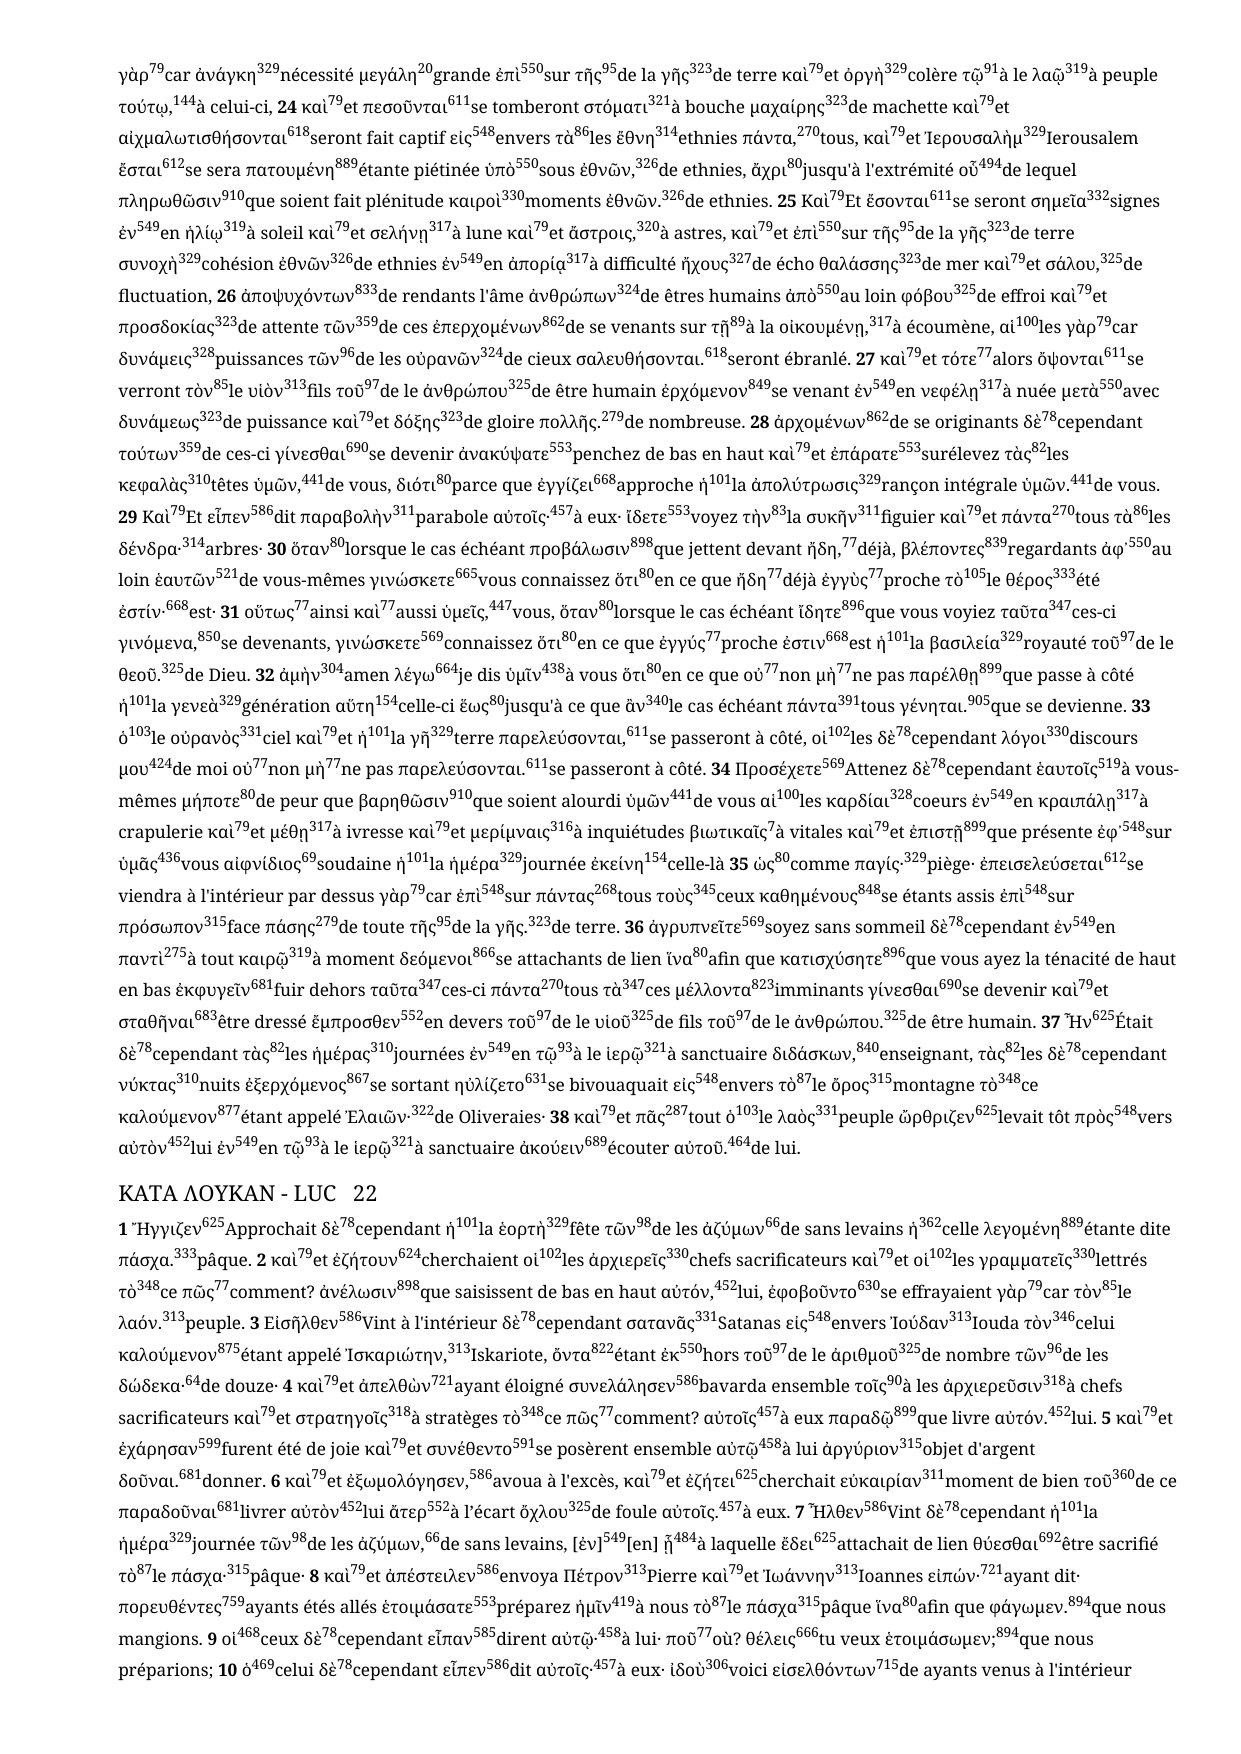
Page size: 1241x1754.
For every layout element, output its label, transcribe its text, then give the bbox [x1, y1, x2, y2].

text 1 Ἤγγιζεν625Approchait δὲ78cependant ἡ101la ἑορτὴ329fête τῶν98de les ἀζύμων66de sans levains ἡ362celle λεγομένη889étante dite πάσχα.333pâque. 2 καὶ79et ἐζήτουν624cherchaient οἱ102les ἀρχιερεῖς330chefs sacrificateurs καὶ79et οἱ102les γραμματεῖς330lettrés τὸ348ce πῶς77comment? ἀνέλωσιν898que saisissent de bas en haut αὐτόν,452lui, ἐφοβοῦντο630se effrayaient γὰρ79car τὸν85le λαόν.313peuple. 3 Εἰσῆλθεν586Vint à l'intérieur δὲ78cependant σατανᾶς331Satanas εἰς548envers Ἰούδαν313Iouda τὸν346celui καλούμενον875étant appelé Ἰσκαριώτην,313Iskariote, ὄντα822étant ἐκ550hors τοῦ97de le ἀριθμοῦ325de nombre τῶν96de les δώδεκα·64de douze· 4 καὶ79et ἀπελθὼν721ayant éloigné συνελάλησεν586bavarda ensemble τοῖς90à les ἀρχιερεῦσιν318à chefs sacrificateurs καὶ79et στρατηγοῖς318à stratèges τὸ348ce πῶς77comment? αὐτοῖς457à eux παραδῷ899que livre αὐτόν.452lui. 5 καὶ79et ἐχάρησαν599furent été de joie καὶ79et συνέθεντο591se posèrent ensemble αὐτῷ458à lui ἀργύριον315objet d'argent δοῦναι.681donner. 6 καὶ79et ἐξωμολόγησεν,586avoua à l'excès, καὶ79et ἐζήτει625cherchait εὐκαιρίαν311moment de bien τοῦ360de ce παραδοῦναι681livrer αὐτὸν452lui ἄτερ552à l’écart ὄχλου325de foule αὐτοῖς.457à eux. 7 Ἦλθεν586Vint δὲ78cependant ἡ101la ἡμέρα329journée τῶν98de les ἀζύμων,66de sans levains, [ἐν]549[en] ᾗ484à laquelle ἔδει625attachait de lien θύεσθαι692être sacrifié τὸ87le πάσχα·315pâque· 8 καὶ79et ἀπέστειλεν586envoya Πέτρον313Pierre καὶ79et Ἰωάννην313Ioannes εἰπών·721ayant dit· πορευθέντες759ayants étés allés ἑτοιμάσατε553préparez ἡμῖν419à nous τὸ87le πάσχα315pâque ἵνα80afin que φάγωμεν.894que nous mangions. 9 οἱ468ceux δὲ78cependant εἶπαν585dirent αὐτῷ·458à lui· ποῦ77où? θέλεις666tu veux ἑτοιμάσωμεν;894que nous préparions; 10 ὁ469celui δὲ78cependant εἶπεν586dit αὐτοῖς·457à eux· ἰδοὺ306voici εἰσελθόντων715de ayants venus à l'intérieur ὑμῶν441de vous εἰς548envers τὴν83la πόλιν311cité συναντήσει606rencontrera avec ὑμῖν438à vous ἄνθρωπος331être humain κεράμιον315cruche ὕδατος327de eau βαστάζων·840mettant en charge· ἀκολουθήσατε553suivez αὐτῷ458à lui εἰς548envers τὴν83la οἰκίαν311maison d'habitation εἰς548envers ἣν478laquelle εἰσπορεύεται,674se va à l'intérieur, 11 καὶ79et ἐρεῖτε603vous direz τῷ91à le οἰκοδεσπότῃ319à despote de maison τῆς95de la οἰκίας·323de maison d'habitation· λέγει668dit σοι439à toi ὁ103le διδάσκαλος·331enseignant· ποῦ77où? ἐστιν668est τὸ105le κατάλυμα333salle de déliage ὅπου77là où τὸ87le πάσχα315pâque μετὰ550avec τῶν96de les μαθητῶν324de disciples μου424de moi φάγω;895que je mange; 12 κἀκεῖνος364et celui-là ὑμῖν438à vous δείξει606montrera ἀνάγαιον315chambre haute μέγα6grand ἐστρωμένον·798ayant été étendu· ἐκεῖ77là ἑτοιμάσατε.553préparez. 13 ἀπελθόντες720ayants éloignés δὲ78cependant εὗρον585trouvèrent καθὼς77de haut en bas comme εἰρήκει659avait dit αὐτοῖς457à eux καὶ79et ἡτοίμασαν585préparèrent τὸ87le πάσχα.315pâque. 14 Καὶ79Et ὅτε80lorsque ἐγένετο592se devint ἡ101la ὥρα,329heure, ἀνέπεσεν586tomba de bas en haut καὶ79et οἱ102les ἀπόστολοι330envoyés σὺν549avec αὐτῷ.458à lui. 15 καὶ79et εἶπεν586dit πρὸς548vers αὐτούς·451eux· ἐπιθυμίᾳ317à désir en fureur ἐπεθύμησα582je désirai en fureur τοῦτο140ce-ci τὸ87le πάσχα315pâque φαγεῖν681manger μεθ᾽550avec ὑμῶν441de vous πρὸ550d'avant τοῦ360de ce με417moi παθεῖν·681souffrir· 16 λέγω664je dis γὰρ79car ὑμῖν438à vous ὅτι80en ce que οὐ77non μὴ77ne pas φάγω895que je mange αὐτὸ454lui ἕως551jusqu'à ce que ὅτου494de lequel un quelconque πληρωθῇ911que soit fait plénitude ἐν549en τῇ89à la βασιλείᾳ317à royauté τοῦ97de le θεοῦ.325de Dieu. 17 καὶ79et δεξάμενος740se ayant accepté ποτήριον315récipient à boire εὐχαριστήσας721ayant rendu grâce εἶπεν·586dit· λάβετε553prenez τοῦτο348ce-ci καὶ79et διαμερίσατε553partagez en séparant εἰς548envers ἑαυτούς·527eux-mêmes· 18 λέγω664je dis γὰρ79car ὑμῖν,438à vous, [ὅτι]80[en ce que] οὐ77non μὴ77ne pas πίω895que je boive ἀπὸ550au loin τοῦ360de ce νῦν77maintenant ἀπὸ550au loin τοῦ99de le γενήματος327de progéniture τῆς95de la ἀμπέλου323de vigne ἕως80jusqu'à ce que οὗ494de lequel ἡ101la βασιλεία329royauté τοῦ97de le θεοῦ325de Dieu ἔλθῃ.899que vienne. 19 Καὶ79Et λαβὼν721ayant pris ἄρτον313pain εὐχαριστήσας721ayant rendu grâce ἔκλασεν586cassa καὶ79et ἔδωκεν586donna αὐτοῖς457à eux λέγων·840disant· τοῦτό366ce-ci ἐστιν668est τὸ105le σῶμά333corps μου424de moi τὸ500ce ὑπὲρ550au-dessus ὑμῶν441de vous διδόμενον·893étant donné· τοῦτο348ce-ci ποιεῖτε569faites εἰς548envers τὴν83la ἐμὴν216mienne ἀνάμνησιν.311anamnèse. 20 καὶ77aussi τὸ87le ποτήριον315récipient à boire ὡσαύτως77de même μετὰ548après τὸ482ce δειπνῆσαι,681dîner, λέγων·840disant· τοῦτο158ce-ci τὸ105le ποτήριον333récipient à boire ἡ101la καινὴ20nouvelle διαθήκη329disposition ἐν549en τῷ93à le αἵματί321à sang μου424de moi τὸ500ce ὑπὲρ550au-dessus ὑμῶν441de vous ἐκχυννόμενον.893étant déversé. 21 Πλὴν79Toutefois ἰδοὺ306voici ἡ101la χεὶρ329main τοῦ358de celui παραδιδόντος834de livrant με417moi μετ᾽550avec ἐμοῦ424de moi ἐπὶ550sur τῆς95de la τραπέζης.323de table. 22 ὅτι80en ce que ὁ103le υἱὸς331fils μὲν79certes τοῦ97de le ἀνθρώπου325de être humain κατὰ548selon τὸ348ce ὡρισμένον798ayant été délimité πορεύεται,674se va, πλὴν79toutefois οὐαὶ304Ouai τῷ91à le ἀνθρώπῳ319à être humain ἐκείνῳ144à celui-là δι᾽550par οὗ492de lequel παραδίδοται.680est livré. 23 καὶ79et αὐτοὶ468eux ἤρξαντο591se originèrent συζητεῖν689chercher ensemble πρὸς548vers ἑαυτοὺς527eux-mêmes τὸ348ce τίς410quel ἄρα77par conséquent εἴη700que soit ἐξ550hors αὐτῶν463de eux ὁ498celui τοῦτο348ce-ci μέλλων840imminant πράσσειν.689pratiquer. 24 Ἐγένετο592Se devint δὲ78cependant καὶ77aussi φιλονεικία329affection au conflit ἐν549en αὐτοῖς,457à eux, τὸ366ce τίς410quel αὐτῶν463de eux δοκεῖ668estime εἶναι689être μείζων.47plus grand. 25 ὁ469celui δὲ78cependant εἶπεν586dit αὐτοῖς·457à eux· οἱ102les βασιλεῖς330rois τῶν98de les ἐθνῶν326de ethnies κυριεύουσιν667maîtrisent αὐτῶν465de eux καὶ79et οἱ363ceux ἐξουσιάζοντες839dominants en autorité αὐτῶν465de eux εὐεργέται330travailleurs au bien καλοῦνται.679sont appelés. 26 ὑμεῖς447vous δὲ78cependant οὐχ77non οὕτως,77ainsi, ἀλλ᾽79mais ὁ103le μείζων71plus grand ἐν549en ὑμῖν438à vous γενέσθω560se devienne ὡς80comme ὁ103le νεώτερος71plus jeune καὶ79et ὁ364celui ἡγούμενος867se gouvernant ὡς80comme ὁ364celui διακονῶν.840servant. 27 τίς410quel γὰρ79car μείζων,47plus grand, ὁ364celui ἀνακείμενος867se couchant de bas en haut ἢ79ou ὁ364celui διακονῶν;840servant; οὐχὶ340non pas ὁ364celui ἀνακείμενος;867se couchant de bas en haut; ἐγὼ431moi δὲ78cependant ἐν549en μέσῳ61à au milieu ὑμῶν441de vous εἰμι664je suis ὡς80comme ὁ364celui διακονῶν.840servant. 28 Ὑμεῖς447Vous δέ78cependant ἐστε665vous êtes οἱ363ceux διαμεμενηκότες782ayants restés constamment μετ᾽550avec ἐμοῦ424de moi ἐν549en τοῖς90à les πειρασμοῖς318à tentations μου·424de moi· 29 κἀγὼ431et moi διατίθεμαι670je me dispose ὑμῖν438à vous καθὼς77de haut en bas comme διέθετό592se disposa μοι420à moi ὁ103le πατήρ331père μου424de moi βασιλείαν,311royauté, 30 ἵνα80afin que ἔσθητε918que vous mangiez καὶ79et πίνητε918que vous buviez ἐπὶ550sur τῆς95de la τραπέζης323de table μου424de moi ἐν549en τῇ89à la βασιλείᾳ317à royauté μου,424de moi, καὶ79et καθήσεσθε609vous vous serez assis ἐπὶ550sur θρόνων324de trônes τὰς82les δώδεκα176douze φυλὰς310tribus κρίνοντες839jugeants τοῦ97de le Ἰσραήλ.325de Israël. 31 Σίμων337Simon Σίμων,337Simon, ἰδοὺ306voici ὁ103le σατανᾶς331Satanas ἐξῃτήσατο592se demanda dehors ὑμᾶς436vous τοῦ360de ce σινιάσαι681tamiser ὡς80comme τὸν85le σῖτον·313froment· 32 ἐγὼ431moi δὲ78cependant ἐδεήθην596je fus attaché de lien περὶ550autour σοῦ442de toi ἵνα80afin que μὴ77ne pas ἐκλίπῃ899que éclipse ἡ101la πίστις329croyance σου·442de toi· καὶ79et σύ448toi ποτε77à un moment ἐπιστρέψας721ayant tourné sur στήρισον554fixe τοὺς84les ἀδελφούς312frères σου.442de toi. 33 ὁ469celui δὲ78cependant εἶπεν586dit αὐτῷ·458à lui· κύριε,337Maître, μετὰ550avec σοῦ442de toi ἕτοιμός47prêt εἰμι664je suis καὶ79et εἰς548envers φυλακὴν311gardiennage καὶ79et εἰς548envers θάνατον313trépas πορεύεσθαι.690se aller. 34 ὁ469celui δὲ78cependant εἶπεν·586dit· λέγω664je dis σοι,439à toi, Πέτρε,337Pierre, οὐ77non φωνήσει606sonnera de voix σήμερον77aujourd'hui ἀλέκτωρ331coq ἕως80jusqu'à ce que τρίς77trois fois με417moi ἀπαρνήσῃ610tu te nieras au loin εἰδέναι.686avoir su. 35 Καὶ79Et εἶπεν586dit αὐτοῖς·457à eux· ὅτε80lorsque ἀπέστειλα582j'envoyai ὑμᾶς436vous ἄτερ552à l’écart βαλλαντίου327de bourse καὶ79et πήρας323de besace καὶ79et ὑποδημάτων,326de souliers, μή340ne pas τινος386de un quelconque ὑστερήσατε;583vous manquâtes; οἱ468ceux δὲ78cependant εἶπαν·585dirent· οὐθενός.386de aucun. 36 εἶπεν586dit δὲ78cependant αὐτοῖς·457à eux· ἀλλὰ79mais νῦν77maintenant ὁ364celui ἔχων840ayant βαλλάντιον315bourse ἀράτω,556lève, ὁμοίως77semblablement καὶ77aussi πήραν,311besace, καὶ79et ὁ364celui μὴ77ne pas ἔχων840ayant πωλησάτω556troque τὸ87le ἱμάτιον315himation αὐτοῦ464de lui καὶ79et ἀγορασάτω556achète à l'agora μάχαιραν.311machette. 37 λέγω664je dis γὰρ79car ὑμῖν438à vous ὅτι80en ce que τοῦτο348ce-ci τὸ348ce γεγραμμένον798ayant été graphé δεῖ668attache de lien τελεσθῆναι683être achevé ἐν549en ἐμοί,420à moi, τό·348ce· καὶ79et μετὰ550avec ἀνόμων64de sans lois ἐλογίσθη·600fut calculé· καὶ77aussi γὰρ79car τὸ366ce περὶ550autour ἐμοῦ424de moi τέλος315achèvement ἔχει.668a. 38 οἱ468ceux δὲ78cependant εἶπαν·585dirent· κύριε,337Maître, ἰδοὺ306voici μάχαιραι328machettes ὧδε77ici δύο.194deux. ὁ469celui δὲ78cependant εἶπεν586dit αὐτοῖς·457à eux· ἱκανόν49assez-important ἐστιν.668est. 39 Καὶ79Et ἐξελθὼν721ayant sorti ἐπορεύθη600fut allé κατὰ548selon τὸ87le ἔθος315coutume εἰς548envers τὸ87le ὄρος315montagne τῶν94de les ἐλαιῶν,322de oliviers, ἠκολούθησαν585suivirent δὲ78cependant αὐτῷ458à lui καὶ77aussi οἱ102les μαθηταί.330disciples. 40 γενόμενος740se ayant devenu δὲ78cependant ἐπὶ550sur τοῦ97de le τόπου325de lieu εἶπεν586dit αὐτοῖς·457à eux· προσεύχεσθε573que vous vous priez μὴ77ne pas εἰσελθεῖν681venir à l'intérieur εἰς548envers πειρασμόν.313tentation. 41 καὶ79et αὐτὸς469lui ἀπεσπάσθη600fut tiré loin ἀπ᾽550au loin αὐτῶν463de eux ὡσεὶ77comme si λίθου325de pierre βολὴν311projection καὶ79et θεὶς721ayant posé τὰ86les γόνατα314genoux προσηύχετο631se priait 42 λέγων·840disant· πάτερ,337père, εἰ80si βούλει672tu te as dessein παρένεγκε554porte à côté τοῦτο140ce-ci τὸ87le ποτήριον315récipient à boire ἀπ᾽550au loin ἐμοῦ·424de moi· πλὴν79toutefois μὴ79ne pas τὸ105le θέλημά333volonté μου424de moi ἀλλὰ79mais τὸ105le σὸν446tien γινέσθω.576se devienne. ⟦936⟦ 43 ὤφθη600fut vu δὲ78cependant αὐτῷ458à lui ἄγγελος331messager ἀπ᾽550au loin οὐρανοῦ325de ciel ἐνισχύων840fortifiant intérieurement αὐτόν.452lui. 44 καὶ79et γενόμενος740se ayant devenu ἐν549en ἀγωνίᾳ317à agonie ἐκτενέστερον77plus extensivement προσηύχετο·631se priait· καὶ79et ἐγένετο592se devint ὁ103le ἱδρὼς331sueur αὐτοῦ464de lui ὡσεὶ80comme si θρόμβοι330thromboses αἵματος327de sang καταβαίνοντες839descendants ἐπὶ550sur τὴν83la γῆν.⟧311terre.⟧ 45 καὶ79et ἀναστὰς721ayant redressé ἀπὸ550au loin τῆς95de la προσευχῆς323de prière ἐλθὼν721ayant venu πρὸς548vers τοὺς84les μαθητὰς312disciples εὗρεν586trouva κοιμωμένους874étants mis au coucher αὐτοὺς451eux ἀπὸ550au loin τῆς95de la λύπης,323de tristesse, 46 καὶ79et εἶπεν586dit αὐτοῖς·457à eux· τί399quel καθεύδετε;665vous dormez de haut en bas; ἀναστάντες720ayants redressés προσεύχεσθε,573que vous vous priez, ἵνα80afin que μὴ77ne pas εἰσέλθητε896que vous veniez à l'intérieur εἰς548envers πειρασμόν.313tentation. 47 Ἔτι77Encore αὐτοῦ464de lui λαλοῦντος834de bavardant ἰδοὺ306voici ὄχλος,331foule, καὶ79et ὁ364celui λεγόμενος891étant dit Ἰούδας331Iouda εἷς71un τῶν96de les δώδεκα64de douze προήρχετο631se venait devant αὐτοὺς451eux καὶ79et ἤγγισεν586approcha τῷ91à le Ἰησοῦ319à Iésous φιλῆσαι681affectionner αὐτόν.452lui. 48 Ἰησοῦς331Iésous δὲ78cependant εἶπεν586dit αὐτῷ·458à lui· Ἰούδα,337Iouda, φιλήματι321à embrassade τὸν85le υἱὸν313fils τοῦ97de le ἀνθρώπου325de être humain παραδίδως;666tu livres; 49 Ἰδόντες720Ayants vus δὲ78cependant οἱ363ceux περὶ548autour αὐτὸν452lui τὸ482ce ἐσόμενον766qui se sera εἶπαν·585dirent· κύριε,337Maître, εἰ340si πατάξομεν601nous percuterons ἐν549en μαχαίρῃ;317à machette; 50 καὶ79et ἐπάταξεν586percuta εἷς71un τις287un quelconque ἐξ550hors αὐτῶν463de eux τὸν85le δοῦλον313mâle esclave τοῦ97de le ἀρχιερέως325de chef sacrificateur καὶ79et ἀφεῖλεν586saisit au loin τὸ87le οὖς315oreille αὐτοῦ464de lui τὸ87le δεξιόν.6droit. 51 ἀποκριθεὶς760ayant été répondu δὲ78cependant ὁ103le Ἰησοῦς331Iésous εἶπεν·586dit· ἐᾶτε569concédez ἕως552jusqu'à ce que τούτου·360de ce-ci· καὶ79et ἁψάμενος740se ayant touché τοῦ99de le ὠτίου327de bout d'oreille ἰάσατο592se guérit αὐτόν.452lui. 52 Εἶπεν586Dit δὲ78cependant Ἰησοῦς331Iésous πρὸς548vers τοὺς345ceux παραγενομένους725se ayants devenus à côté ἐπ᾽548sur αὐτὸν452lui ἀρχιερεῖς312chefs sacrificateurs καὶ79et στρατηγοὺς312stratèges τοῦ99de le ἱεροῦ327de sanctuaire καὶ79et πρεσβυτέρους·52plus anciens· ὡς80comme ἐπὶ548sur λῃστὴν313pilleur ἐξήλθατε583vous sortîtes μετὰ550avec μαχαιρῶν322de machettes καὶ79et ξύλων;326de bois; 53 καθ᾽548selon ἡμέραν311journée ὄντος834de étant μου424de moi μεθ᾽550avec ὑμῶν441de vous ἐν549en τῷ93à le ἱερῷ321à sanctuaire οὐκ77non ἐξετείνατε583vous étendîtes dehors τὰς242les χεῖρας310mains ἐπ᾽548sur ἐμέ,417moi, ἀλλ᾽79mais αὕτη362celle-ci ἐστὶν668est ὑμῶν441de vous ἡ101la ὥρα329heure καὶ79et ἡ101la ἐξουσία329autorité τοῦ99de le σκότους.327de ténèbre. 54 Συλλαβόντες720Ayants pris ensemble δὲ78cependant αὐτὸν452lui ἤγαγον585conduisirent καὶ79et εἰσήγαγον585conduisirent à l'intérieur εἰς548envers τὴν83la οἰκίαν311maison d'habitation τοῦ97de le ἀρχιερέως·325de chef sacrificateur· ὁ103le δὲ78cependant Πέτρος331Pierre ἠκολούθει625suivait μακρόθεν.77à distance. 55 περιαψάντων715de ayants attachés autour δὲ78cependant πῦρ315feu ἐν549en μέσῳ61à au milieu τῆς95de la αὐλῆς323de cour καὶ79et συγκαθισάντων715de ayants faits asseoir ensemble ἐκάθητο631se était assis ὁ103le Πέτρος331Pierre μέσος71au milieu αὐτῶν.463de eux. 56 ἰδοῦσα719ayante vue δὲ78cependant αὐτὸν452lui παιδίσκη329jeune servante τις285une quelconque καθήμενον849se étant assis πρὸς548vers τὸ87le φῶς315lumière καὶ79et ἀτενίσασα719ayante regardée fixement αὐτῷ458à lui εἶπεν·586dit· καὶ77aussi οὗτος364celui-ci σὺν549avec αὐτῷ458à lui ἦν.625était. 57 ὁ469celui δὲ78cependant ἠρνήσατο592se nia λέγων·840disant· οὐκ77non οἶδα638j'ai su αὐτόν,452lui, γύναι.335femme. 58 καὶ79et μετὰ548après βραχὺ55court ἕτερος390autre-différent ἰδὼν721ayant vu αὐτὸν452lui ἔφη·625déclarait· καὶ77aussi σὺ448toi ἐξ550hors αὐτῶν463de eux εἶ.666tu es. ὁ103le δὲ78cependant Πέτρος331Pierre ἔφη·625déclarait· ἄνθρωπε,337être humain, οὐκ77non εἰμί.664je suis. 59 καὶ79et διαστάσης714de ayante dressée à travers ὡσεὶ77comme si ὥρας323de heure μιᾶς189de une ἄλλος390autre τις287un quelconque διϊσχυρίζετο631se insistait λέγων·840disant· ἐπ᾽550sur ἀληθείας323de vérité καὶ77aussi οὗτος364celui-ci μετ᾽550avec αὐτοῦ464de lui ἦν,625était, καὶ77aussi γὰρ79car Γαλιλαῖός71Galiléen ἐστιν.668est. 60 εἶπεν586dit δὲ78cependant ὁ103le Πέτρος·331Pierre· ἄνθρωπε,337être humain, οὐκ77non οἶδα638j'ai su ὃ482lequel λέγεις.666tu dis. καὶ79et παραχρῆμα77instantanément ἔτι77encore λαλοῦντος834de bavardant αὐτοῦ464de lui ἐφώνησεν586sonna de voix ἀλέκτωρ.331coq. 61 καὶ79et στραφεὶς760ayant été tourné ὁ103le κύριος331Maître ἐνέβλεψεν586entra regard τῷ91à le Πέτρῳ,319à Pierre, καὶ79et ὑπεμνήσθη600fut remémoré le dessous ὁ103le Πέτρος331Pierre τοῦ99de le ῥήματος327de oral τοῦ97de le κυρίου325de Maître ὡς77comme εἶπεν586dit αὐτῷ458à lui ὅτι80en ce que πρὶν80avant ἀλέκτορα313coq φωνῆσαι681sonner de voix σήμερον77aujourd'hui ἀπαρνήσῃ610tu te nieras au loin με417moi τρίς.77trois fois. 62 καὶ79et ἐξελθὼν721ayant sorti ἔξω77au-dehors ἔκλαυσεν586pleura πικρῶς.77amèrement. 63 Καὶ79Et οἱ102les ἄνδρες330hommes οἱ497ceux συνέχοντες839tenants ensemble αὐτὸν452lui ἐνέπαιζον624enjouaient αὐτῷ458à lui δέροντες,839pelants, 64 καὶ79et περικαλύψαντες720ayants couverts autour αὐτὸν452lui ἐπηρώτων624demandaient sur λέγοντες·839disants· προφήτευσον,554prophétise, τίς410quel ἐστιν668est ὁ364celui παίσας721ayant frappé σε;437toi; 65 καὶ79et ἕτερα374autres-différents πολλὰ270nombreux βλασφημοῦντες839blasphémants ἔλεγον624disaient εἰς548envers αὐτόν.452lui. 66 Καὶ79Et ὡς80comme ἐγένετο592se devint ἡμέρα,329journée, συνήχθη600fut mené ensemble τὸ105le πρεσβυτέριον333corps des anciens τοῦ97de le λαοῦ,325de peuple, ἀρχιερεῖς330chefs sacrificateurs τε79en outre καὶ79et γραμματεῖς,330lettrés, καὶ79et ἀπήγαγον585conduisirent au loin αὐτὸν452lui εἰς548envers τὸ87le συνέδριον315sanhédrin αὐτῶν463de eux 67 λέγοντες·839disants· εἰ80si σὺ448toi εἶ666tu es ὁ103le χριστός,331Christ, εἰπὸν554dis ἡμῖν.419à nous. εἶπεν586dit δὲ78cependant αὐτοῖς·457à eux· ἐὰν80si le cas échéant ὑμῖν438à vous εἴπω,895que je dise, οὐ77non μὴ77ne pas πιστεύσητε·896que vous croyiez· 68 ἐὰν80si le cas échéant δὲ78cependant ἐρωτήσω,895que je sollicite, οὐ77non μὴ77ne pas ἀποκριθῆτε.908que vous soyez répondu. 69 ἀπὸ550au loin τοῦ358de celui νῦν77maintenant δὲ78cependant ἔσται612se sera ὁ103le υἱὸς331fils τοῦ97de le ἀνθρώπου325de être humain καθήμενος867se étant assis ἐκ550hors δεξιῶν66de droits τῆς95de la δυνάμεως323de puissance τοῦ97de le θεοῦ.325de Dieu. 70 εἶπαν585dirent δὲ78cependant πάντες·389tous· σὺ448toi οὖν79donc εἶ666tu es ὁ103le υἱὸς331fils τοῦ97de le θεοῦ;325de Dieu; ὁ469celui δὲ78cependant πρὸς548vers αὐτοὺς451eux ἔφη·625déclarait· ὑμεῖς447vous λέγετε665vous dites ὅτι80en ce que ἐγώ431moi εἰμι.664je suis. 71 οἱ468ceux δὲ78cependant εἶπαν·585dirent· τί399quel ἔτι77encore ἔχομεν663nous avons μαρτυρίας323de témoignation χρείαν;311besoin; αὐτοὶ468eux γὰρ79car ἠκούσαμεν581nous écoutâmes ἀπὸ550au loin τοῦ99de le στόματος327de bouche αὐτοῦ.464de lui. [118, 1212, 1181, 1682]
text 1 Ἀναβλέψας721Ayant regardé de bas en haut δὲ78cependant εἶδεν586vit τοὺς345ceux βάλλοντας821jetants εἰς548envers τὸ87le γαζοφυλάκιον315gazophylacium τὰ86les δῶρα314dons αὐτῶν463de eux πλουσίους.52riches. 2 εἶδεν586vit δέ78cependant τινα267une quelconque χήραν311veuve πενιχρὰν2indigente βάλλουσαν820jetante ἐκεῖ77là λεπτὰ314petites pièces δύο,180deux, 3 καὶ79et εἶπεν·586dit· ἀληθῶς77vraiment λέγω664je dis ὑμῖν438à vous ὅτι80en ce que ἡ101la χήρα329veuve αὕτη154celle-ci ἡ101la πτωχὴ20pauvre πλεῖον55plus nombreusement πάντων383de tous ἔβαλεν·586jeta· 4 πάντες286tous γὰρ79car οὗτοι363ceux-ci ἐκ550hors τοῦ360de ce περισσεύοντος836de surabondant αὐτοῖς457à eux ἔβαλον585jetèrent εἰς548envers τὰ246les δῶρα,314dons, αὕτη362celle-ci δὲ78cependant ἐκ550hors τοῦ99de le ὑστερήματος327de manque αὐτῆς462de elle πάντα269tout τὸν85le βίον313existence ὃν480lequel εἶχεν625avait ἔβαλεν.586jeta. 5 Καί79Et τινων383de des quelconques λεγόντων833de disants περὶ550autour τοῦ99de le ἱεροῦ327de sanctuaire ὅτι80en ce que λίθοις318à pierres καλοῖς9à beaux καὶ79et ἀναθήμασιν320à offres κεκόσμηται654a été arrangé εἶπεν·586dit· 6 ταῦτα347ces-ci ἃ481lesquels θεωρεῖτε665vous observez ἐλεύσονται611se viendront ἡμέραι328journées ἐν549en αἷς483à lesquelles οὐκ77non ἀφεθήσεται619sera abandonné λίθος331pierre ἐπὶ549sur λίθῳ319à pierre ὃς498lequel οὐ77non καταλυθήσεται.619sera délié vers le bas. 7 Ἐπηρώτησαν585Demandèrent sur δὲ78cependant αὐτὸν452lui λέγοντες·839disants· διδάσκαλε,337enseignant, πότε77quand οὖν79donc ταῦτα365ces-ci ἔσται612se sera καὶ79et τί175quel τὸ105le σημεῖον333signe ὅταν80lorsque le cas échéant μέλλῃ921que immine ταῦτα365ces-ci γίνεσθαι;690se devenir; 8 ὁ469celui δὲ78cependant εἶπεν·586dit· βλέπετε569regardez μὴ80ne pas πλανηθῆτε·908que vous soyez égaré· πολλοὶ389nombreux γὰρ79car ἐλεύσονται611se viendront ἐπὶ549sur τῷ93à le ὀνόματί321à nom μου424de moi λέγοντες·839disants· ἐγώ431moi εἰμι,664je suis, καί·79et· ὁ103le καιρὸς331moment ἤγγικεν.642a approché. μὴ77ne pas πορευθῆτε908que vous soyez allé ὀπίσω552derrière αὐτῶν.463de eux. 9 ὅταν80lorsque le cas échéant δὲ78cependant ἀκούσητε896que vous écoutiez πολέμους312guerres καὶ79et ἀκαταστασίας,310instabilités, μὴ77ne pas πτοηθῆτε·908que vous soyez terrifié· δεῖ668attache de lien γὰρ79car ταῦτα347ces-ci γενέσθαι682se devenir πρῶτον,77premièrement, ἀλλ᾽79mais οὐκ77non εὐθέως77directement τὸ105le τέλος.333achèvement. 10 Τότε77Alors ἔλεγεν625disait αὐτοῖς·457à eux· ἐγερθήσεται619sera éveillé ἔθνος333ethnie ἐπ᾽548sur ἔθνος315ethnie καὶ79et βασιλεία329royauté ἐπὶ548sur βασιλείαν,311royauté, 11 σεισμοί330séismes τε79en outre μεγάλοι21grands καὶ79et κατὰ548selon τόπους312lieux λιμοὶ330famines καὶ79et λοιμοὶ330pestes ἔσονται,611se seront, φόβητρά332objets d'effrois τε79en outre καὶ79et ἀπ᾽550au loin οὐρανοῦ325de ciel σημεῖα332signes μεγάλα72grands ἔσται.612se sera. 12 Πρὸ550D'avant δὲ78cependant τούτων359de ces-ci πάντων282de tous ἐπιβαλοῦσιν605surjetteront ἐφ᾽548sur ὑμᾶς436vous τὰς82les χεῖρας310mains αὐτῶν463de eux καὶ79et διώξουσιν,605poursuivront, παραδιδόντες839livrants εἰς548envers τὰς82les συναγωγὰς310synagogues καὶ79et φυλακάς,310gardiennages, ἀπαγομένους874étants conduits au loin ἐπὶ548sur βασιλεῖς312rois καὶ79et ἡγεμόνας312gouverneurs ἕνεκεν552à cause τοῦ99de le ὀνόματός327de nom μου·424de moi· 13 ἀποβήσεται612se débarquera ὑμῖν438à vous εἰς548envers μαρτύριον.315témoignage. 14 θέτε553posez οὖν79donc ἐν549en ταῖς88à les καρδίαις316à coeurs ὑμῶν441de vous μὴ77ne pas προμελετᾶν689préméditer ἀπολογηθῆναι·683être apologisé· 15 ἐγὼ431moi γὰρ79car δώσω602je donnerai ὑμῖν438à vous στόμα315bouche καὶ79et σοφίαν311sagesse ᾗ484à laquelle οὐ77non δυνήσονται611se pourront ἀντιστῆναι681dresser contre ἢ79ou ἀντειπεῖν681contredire πάντες389tous οἱ363ceux ἀντικείμενοι866se couchants contre ὑμῖν.438à vous. 16 παραδοθήσεσθε616vous serez livré δὲ78cependant καὶ77aussi ὑπὸ550sous γονέων324de parents καὶ79et ἀδελφῶν324de frères καὶ79et συγγενῶν64de congénitaux καὶ79et φίλων,64de amis, καὶ79et θανατώσουσιν605mettront à trépas ἐξ550hors ὑμῶν,441de vous, 17 καὶ79et ἔσεσθε609vous vous serez μισούμενοι890étants haïs ὑπὸ550sous πάντων383de tous διὰ548par le fait de τὸ87le ὄνομά315nom μου.424de moi. 18 καὶ79et θρὶξ329cheveu ἐκ550hors τῆς95de la κεφαλῆς323de tête ὑμῶν441de vous οὐ77non μὴ77ne pas ἀπόληται.905que se perde au loin. 19 ἐν549en τῇ89à la ὑπομονῇ317à résistance ὑμῶν441de vous κτήσασθε557que vous vous acquérez τὰς82les ψυχὰς310âmes ὑμῶν.441de vous. 20 Ὅταν80Lorsque le cas échéant δὲ78cependant ἴδητε896que vous voyiez κυκλουμένην873étante encerclée ὑπὸ550sous στρατοπέδων326de armées de terres Ἰερουσαλήμ,311Ierousalem, τότε77alors γνῶτε553connaissez ὅτι80en ce que ἤγγικεν642a approché ἡ101la ἐρήμωσις329désertification αὐτῆς.462de elle. 21 τότε77alors οἱ363ceux ἐν549en τῇ89à la Ἰουδαίᾳ317à Ioudaia φευγέτωσαν571fuient εἰς548envers τὰ86les ὄρη314montagnes καὶ79et οἱ363ceux ἐν549en μέσῳ61à au milieu αὐτῆς462de elle ἐκχωρείτωσαν571placent au dehors καὶ79et οἱ363ceux ἐν549en ταῖς88à les χώραις316à régions μὴ77ne pas εἰσερχέσθωσαν575se viennent à l'intérieur εἰς548envers αὐτήν,450elle, 22 ὅτι80en ce que ἡμέραι328journées ἐκδικήσεως323de vengeance αὗταί361celles-ci εἰσιν667sont τοῦ360de ce πλησθῆναι683être rempli πάντα270tous τὰ347ces γεγραμμένα.797ayants étés graphés. 23 οὐαὶ304Ouai δὲ78cependant ταῖς349à celles ἐν549en γαστρὶ317à ventre ἐχούσαις825à ayantes καὶ79et ταῖς349à celles θηλαζούσαις825à allaitantes ἐν549en ἐκείναις141à celles-là ταῖς88à les ἡμέραις·316à journées· ἔσται612se sera γὰρ79car ἀνάγκη329nécessité μεγάλη20grande ἐπὶ550sur τῆς95de la γῆς323de terre καὶ79et ὀργὴ329colère τῷ91à le λαῷ319à peuple τούτῳ,144à celui-ci, 24 καὶ79et πεσοῦνται611se tomberont στόματι321à bouche μαχαίρης323de machette καὶ79et αἰχμαλωτισθήσονται618seront fait captif εἰς548envers τὰ86les ἔθνη314ethnies πάντα,270tous, καὶ79et Ἰερουσαλὴμ329Ierousalem ἔσται612se sera πατουμένη889étante piétinée ὑπὸ550sous ἐθνῶν,326de ethnies, ἄχρι80jusqu'à l'extrémité οὗ494de lequel πληρωθῶσιν910que soient fait plénitude καιροὶ330moments ἐθνῶν.326de ethnies. 25 Καὶ79Et ἔσονται611se seront σημεῖα332signes ἐν549en ἡλίῳ319à soleil καὶ79et σελήνῃ317à lune καὶ79et ἄστροις,320à astres, καὶ79et ἐπὶ550sur τῆς95de la γῆς323de terre συνοχὴ329cohésion ἐθνῶν326de ethnies ἐν549en ἀπορίᾳ317à difficulté ἤχους327de écho θαλάσσης323de mer καὶ79et σάλου,325de fluctuation, 26 ἀποψυχόντων833de rendants l'âme ἀνθρώπων324de êtres humains ἀπὸ550au loin φόβου325de effroi καὶ79et προσδοκίας323de attente τῶν359de ces ἐπερχομένων862de se venants sur τῇ89à la οἰκουμένῃ,317à écoumène, αἱ100les γὰρ79car δυνάμεις328puissances τῶν96de les οὐρανῶν324de cieux σαλευθήσονται.618seront ébranlé. 27 καὶ79et τότε77alors ὄψονται611se verront τὸν85le υἱὸν313fils τοῦ97de le ἀνθρώπου325de être humain ἐρχόμενον849se venant ἐν549en νεφέλῃ317à nuée μετὰ550avec δυνάμεως323de puissance καὶ79et δόξης323de gloire πολλῆς.279de nombreuse. 28 ἀρχομένων862de se originants δὲ78cependant τούτων359de ces-ci γίνεσθαι690se devenir ἀνακύψατε553penchez de bas en haut καὶ79et ἐπάρατε553surélevez τὰς82les κεφαλὰς310têtes ὑμῶν,441de vous, διότι80parce que ἐγγίζει668approche ἡ101la ἀπολύτρωσις329rançon intégrale ὑμῶν.441de vous. 29 Καὶ79Et εἶπεν586dit παραβολὴν311parabole αὐτοῖς·457à eux· ἴδετε553voyez τὴν83la συκῆν311figuier καὶ79et πάντα270tous τὰ86les δένδρα·314arbres· 30 ὅταν80lorsque le cas échéant προβάλωσιν898que jettent devant ἤδη,77déjà, βλέποντες839regardants ἀφ᾽550au loin ἑαυτῶν521de vous-mêmes γινώσκετε665vous connaissez ὅτι80en ce que ἤδη77déjà ἐγγὺς77proche τὸ105le θέρος333été ἐστίν·668est· 31 οὕτως77ainsi καὶ77aussi ὑμεῖς,447vous, ὅταν80lorsque le cas échéant ἴδητε896que vous voyiez ταῦτα347ces-ci γινόμενα,850se devenants, γινώσκετε569connaissez ὅτι80en ce que ἐγγύς77proche ἐστιν668est ἡ101la βασιλεία329royauté τοῦ97de le θεοῦ.325de Dieu. 32 ἀμὴν304amen λέγω664je dis ὑμῖν438à vous ὅτι80en ce que οὐ77non μὴ77ne pas παρέλθῃ899que passe à côté ἡ101la γενεὰ329génération αὕτη154celle-ci ἕως80jusqu'à ce que ἂν340le cas échéant πάντα391tous γένηται.905que se devienne. 33 ὁ103le οὐρανὸς331ciel καὶ79et ἡ101la γῆ329terre παρελεύσονται,611se passeront à côté, οἱ102les δὲ78cependant λόγοι330discours μου424de moi οὐ77non μὴ77ne pas παρελεύσονται.611se passeront à côté. 34 Προσέχετε569Attenez δὲ78cependant ἑαυτοῖς519à vous-mêmes μήποτε80de peur que βαρηθῶσιν910que soient alourdi ὑμῶν441de vous αἱ100les καρδίαι328coeurs ἐν549en κραιπάλῃ317à crapulerie καὶ79et μέθῃ317à ivresse καὶ79et μερίμναις316à inquiétudes βιωτικαῖς7à vitales καὶ79et ἐπιστῇ899que présente ἐφ᾽548sur ὑμᾶς436vous αἰφνίδιος69soudaine ἡ101la ἡμέρα329journée ἐκείνη154celle-là 35 ὡς80comme παγίς·329piège· ἐπεισελεύσεται612se viendra à l'intérieur par dessus γὰρ79car ἐπὶ548sur πάντας268tous τοὺς345ceux καθημένους848se étants assis ἐπὶ548sur πρόσωπον315face πάσης279de toute τῆς95de la γῆς.323de terre. 36 ἀγρυπνεῖτε569soyez sans sommeil δὲ78cependant ἐν549en παντὶ275à tout καιρῷ319à moment δεόμενοι866se attachants de lien ἵνα80afin que κατισχύσητε896que vous ayez la ténacité de haut en bas ἐκφυγεῖν681fuir dehors ταῦτα347ces-ci πάντα270tous τὰ347ces μέλλοντα823imminants γίνεσθαι690se devenir καὶ79et σταθῆναι683être dressé ἔμπροσθεν552en devers τοῦ97de le υἱοῦ325de fils τοῦ97de le ἀνθρώπου.325de être humain. 37 Ἦν625Était δὲ78cependant τὰς82les ἡμέρας310journées ἐν549en τῷ93à le ἱερῷ321à sanctuaire διδάσκων,840enseignant, τὰς82les δὲ78cependant νύκτας310nuits ἐξερχόμενος867se sortant ηὐλίζετο631se bivouaquait εἰς548envers τὸ87le ὄρος315montagne τὸ348ce καλούμενον877étant appelé Ἐλαιῶν·322de Oliveraies· 38 καὶ79et πᾶς287tout ὁ103le λαὸς331peuple ὤρθριζεν625levait tôt πρὸς548vers αὐτὸν452lui ἐν549en τῷ93à le ἱερῷ321à sanctuaire ἀκούειν689écouter αὐτοῦ.464de lui. [118, 59, 1181, 1160]
text ΚΑΤΑ ΛΟΥΚΑΝ - LUC 22 [118, 1178, 1181, 1208]
